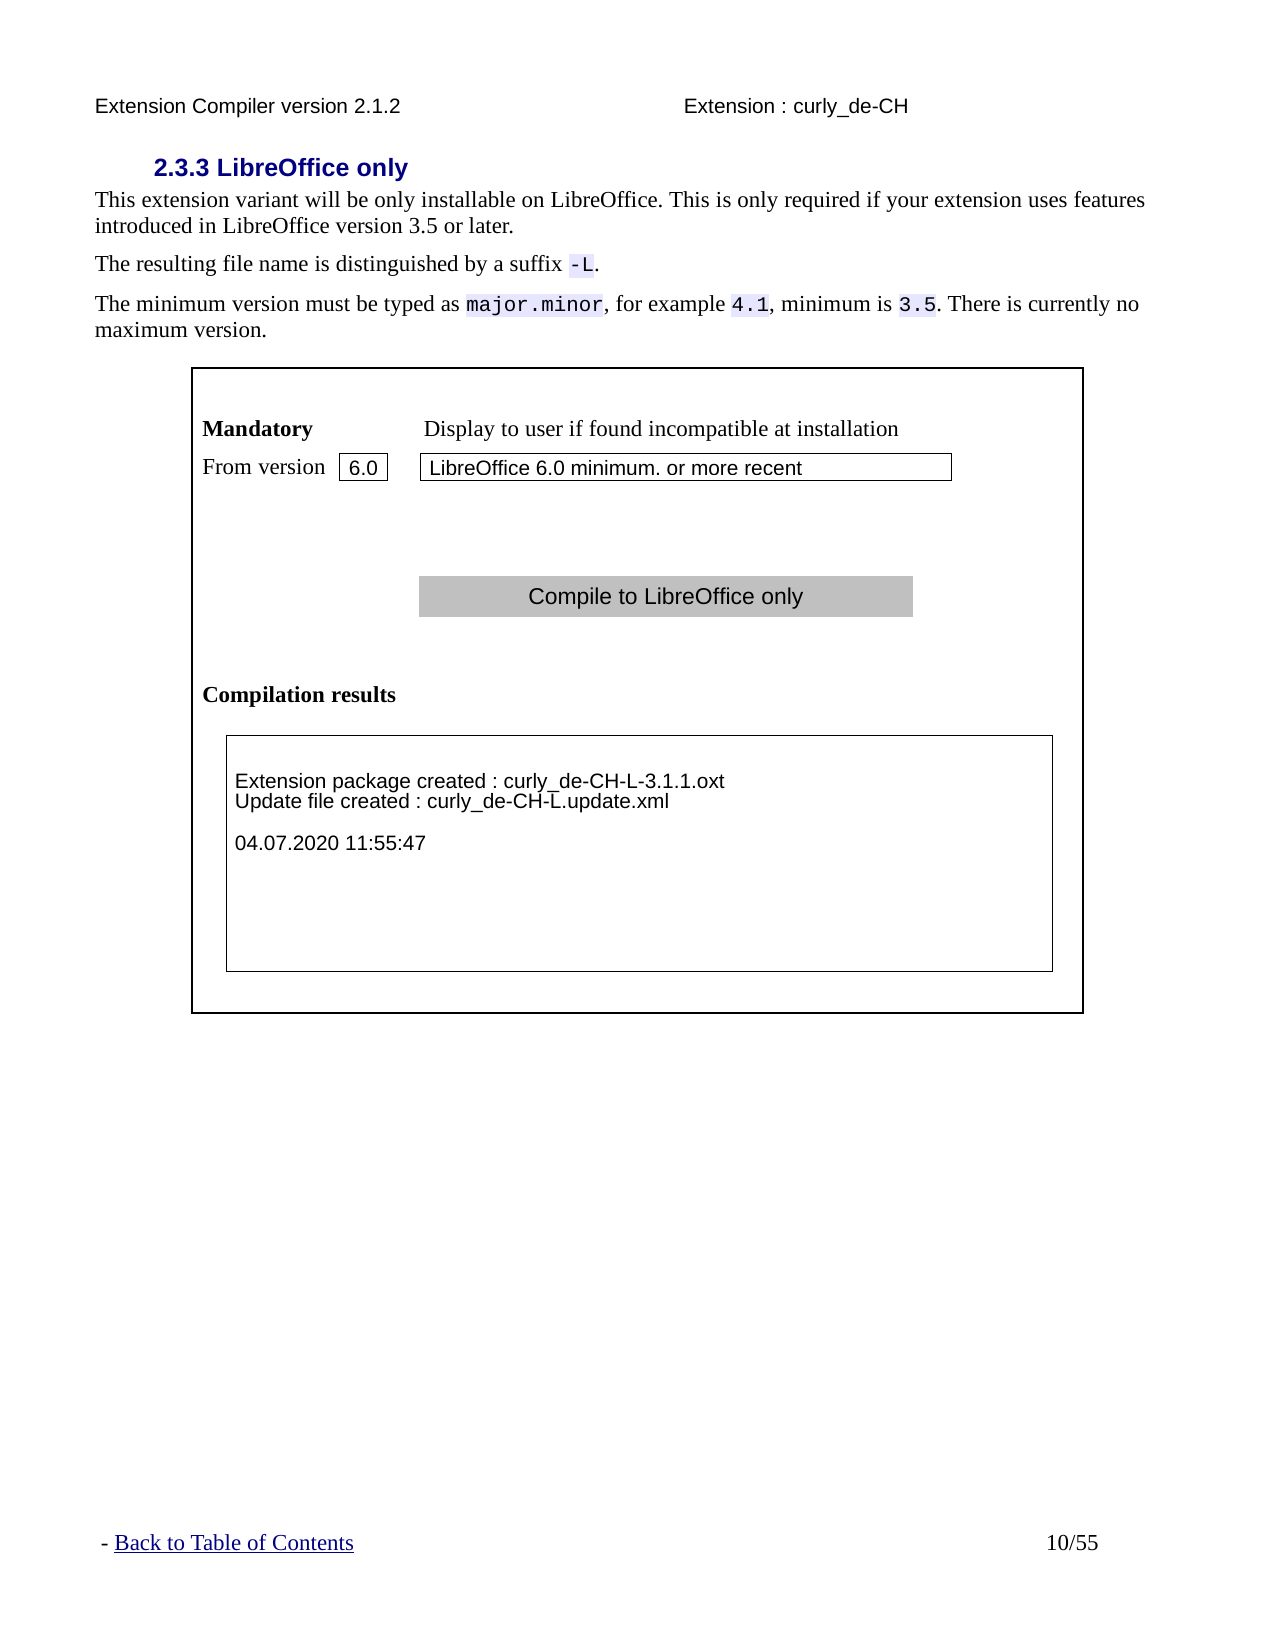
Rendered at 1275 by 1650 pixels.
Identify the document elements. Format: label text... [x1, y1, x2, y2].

text Mandatory Display to user if found incompatible at installation [202, 416, 1073, 442]
text This extension variant will be only installable on LibreOffice. This is only required if your extension uses features introduced in LibreOffice version 3.5 or later. [94, 187, 1181, 238]
text From version [202, 454, 339, 480]
text The minimum version must be typed as major.minor, for example 4.1, minimum is 3.5. There is currently no maximum version. [94, 290, 1181, 343]
text The resulting file name is distinguished by a suffix -L. [94, 251, 1181, 278]
text [952, 454, 1073, 480]
text Compilation results [202, 682, 1073, 708]
subtitle LibreOffice only [153, 153, 1181, 181]
text [388, 454, 420, 480]
